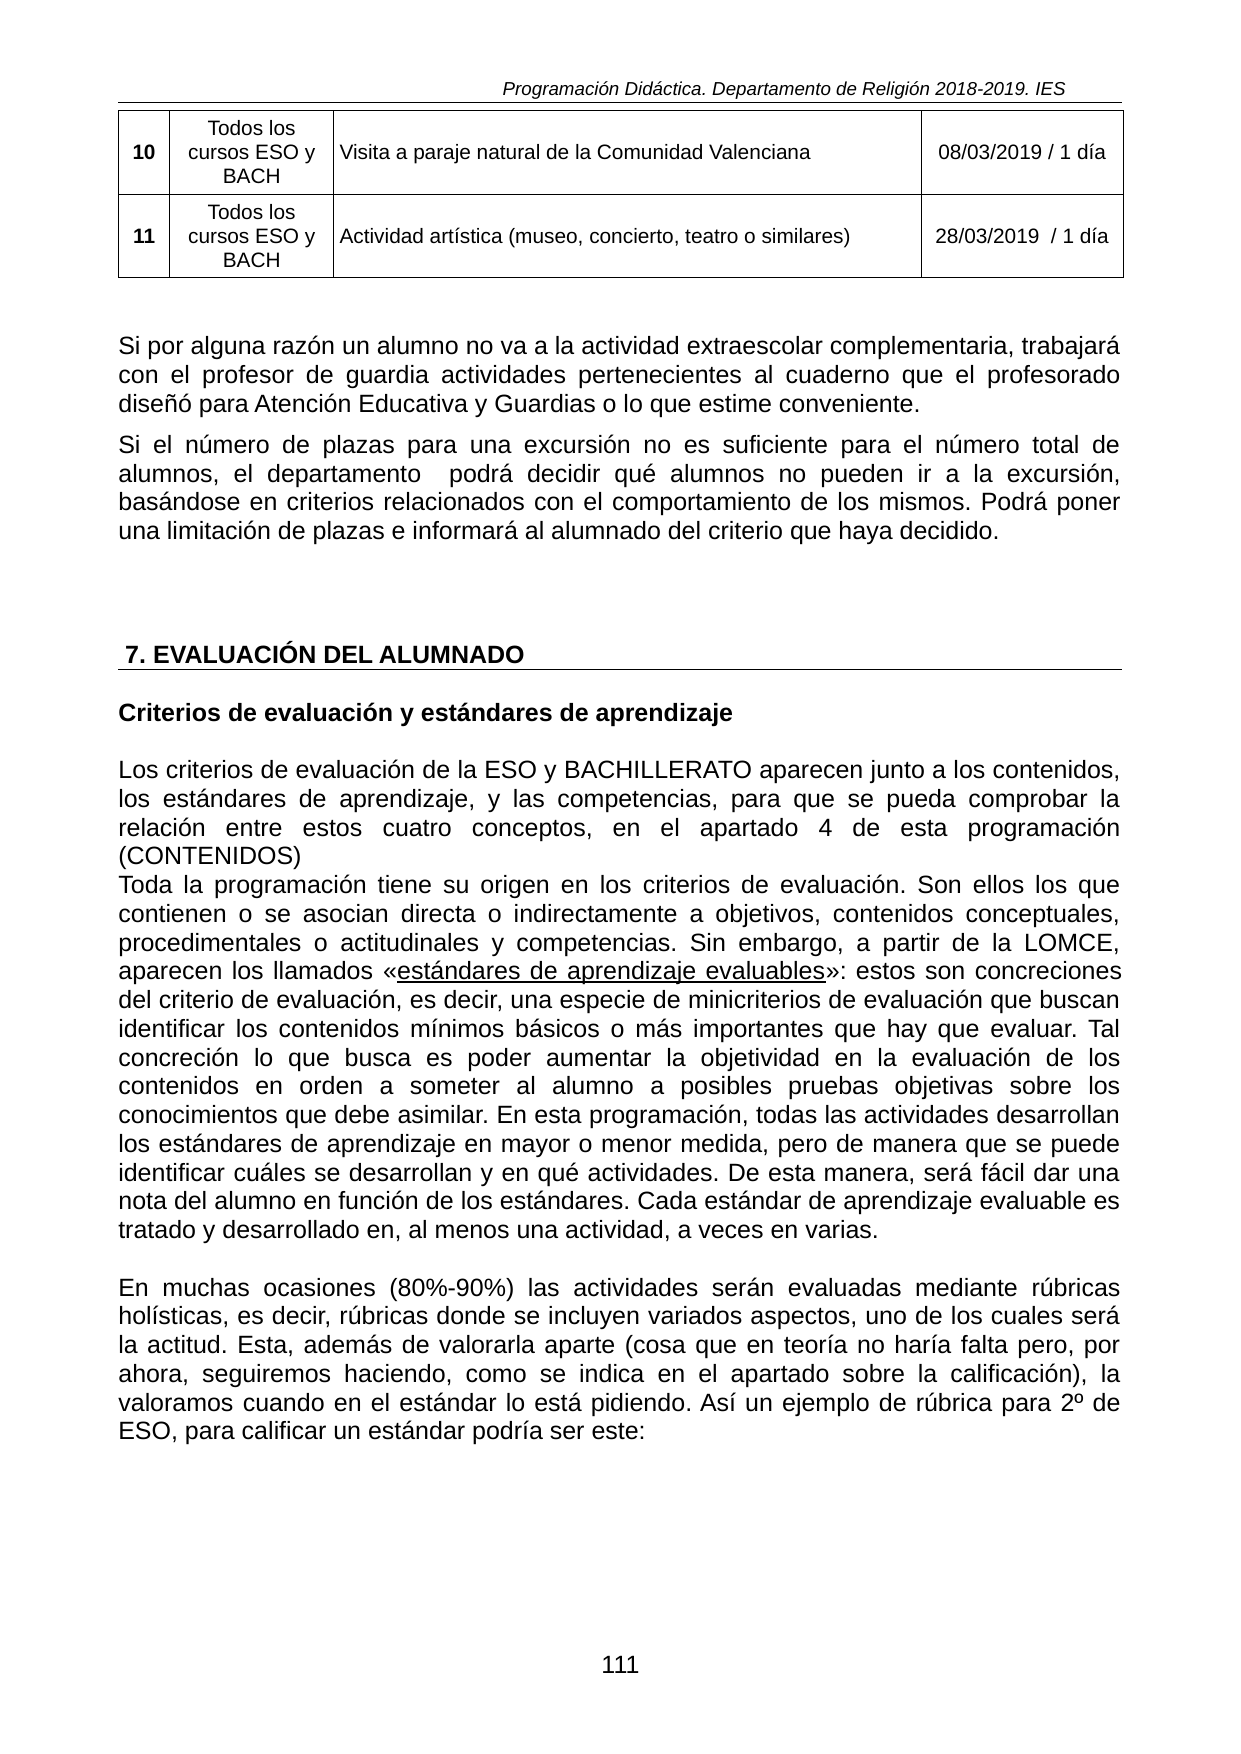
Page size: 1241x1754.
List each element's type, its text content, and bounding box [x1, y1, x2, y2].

text Toda la programación tiene su origen en los criterios de evaluación. Son ellos los que contienen o se asocian directa o indirectamente a objetivos, contenidos conceptuales, procedimentales o actitudinales y competencias. Sin embargo, a partir de la LOMCE, aparecen los llamados «estándares de aprendizaje evaluables»: estos son concreciones del criterio de evaluación, es decir, una especie de minicriterios de evaluación que buscan identificar los contenidos mínimos básicos o más importantes que hay que evaluar. Tal concreción lo que busca es poder aumentar la objetividad en la evaluación de los contenidos en orden a someter al alumno a posibles pruebas objetivas sobre los conocimientos que debe asimilar. En esta programación, todas las actividades desarrollan los estándares de aprendizaje en mayor o menor medida, pero de manera que se puede identificar cuáles se desarrollan y en qué actividades. De esta manera, será fácil dar una nota del alumno en función de los estándares. Cada estándar de aprendizaje evaluable es tratado y desarrollado en, al menos una actividad, a veces en varias. [118, 870, 1122, 1244]
table_cell Actividad artística (museo, concierto, teatro o similares) [334, 195, 921, 277]
table_cell 28/03/2019 / 1 día [922, 195, 1123, 277]
text En muchas ocasiones (80%-90%) las actividades serán evaluadas mediante rúbricas holísticas, es decir, rúbricas donde se incluyen variados aspectos, uno de los cuales será la actitud. Esta, además de valorarla aparte (cosa que en teoría no haría falta pero, por ahora, seguiremos haciendo, como se indica en el apartado sobre la calificación), la valoramos cuando en el estándar lo está pidiendo. Así un ejemplo de rúbrica para 2º de ESO, para calificar un estándar podría ser este: [118, 1272, 1122, 1445]
text Los criterios de evaluación de la ESO y BACHILLERATO aparecen junto a los contenidos, los estándares de aprendizaje, y las competencias, para que se pueda comprobar la relación entre estos cuatro conceptos, en el apartado 4 de esta programación (CONTENIDOS) [118, 755, 1122, 870]
table_cell Todos los cursos ESO y BACH [170, 111, 333, 194]
table_cell 08/03/2019 / 1 día [922, 111, 1123, 194]
text Criterios de evaluación y estándares de aprendizaje [118, 697, 1122, 726]
text Si por alguna razón un alumno no va a la actividad extraescolar complementaria, trabajará con el profesor de guardia actividades pertenecientes al cuaderno que el profesorado diseñó para Atención Educativa y Guardias o lo que estime conveniente. [118, 331, 1122, 417]
table_cell Visita a paraje natural de la Comunidad Valenciana [334, 111, 921, 194]
list EVALUACIÓN DEL ALUMNADO [118, 640, 1122, 669]
table_cell 11 [119, 195, 169, 277]
table_cell 10 [119, 111, 169, 194]
text Si el número de plazas para una excursión no es suficiente para el número total de alumnos, el departamento podrá decidir qué alumnos no pueden ir a la excursión, basándose en criterios relacionados con el comportamiento de los mismos. Podrá poner una limitación de plazas e informará al alumnado del criterio que haya decidido. [118, 430, 1122, 545]
table_cell Todos los cursos ESO y BACH [170, 195, 333, 277]
